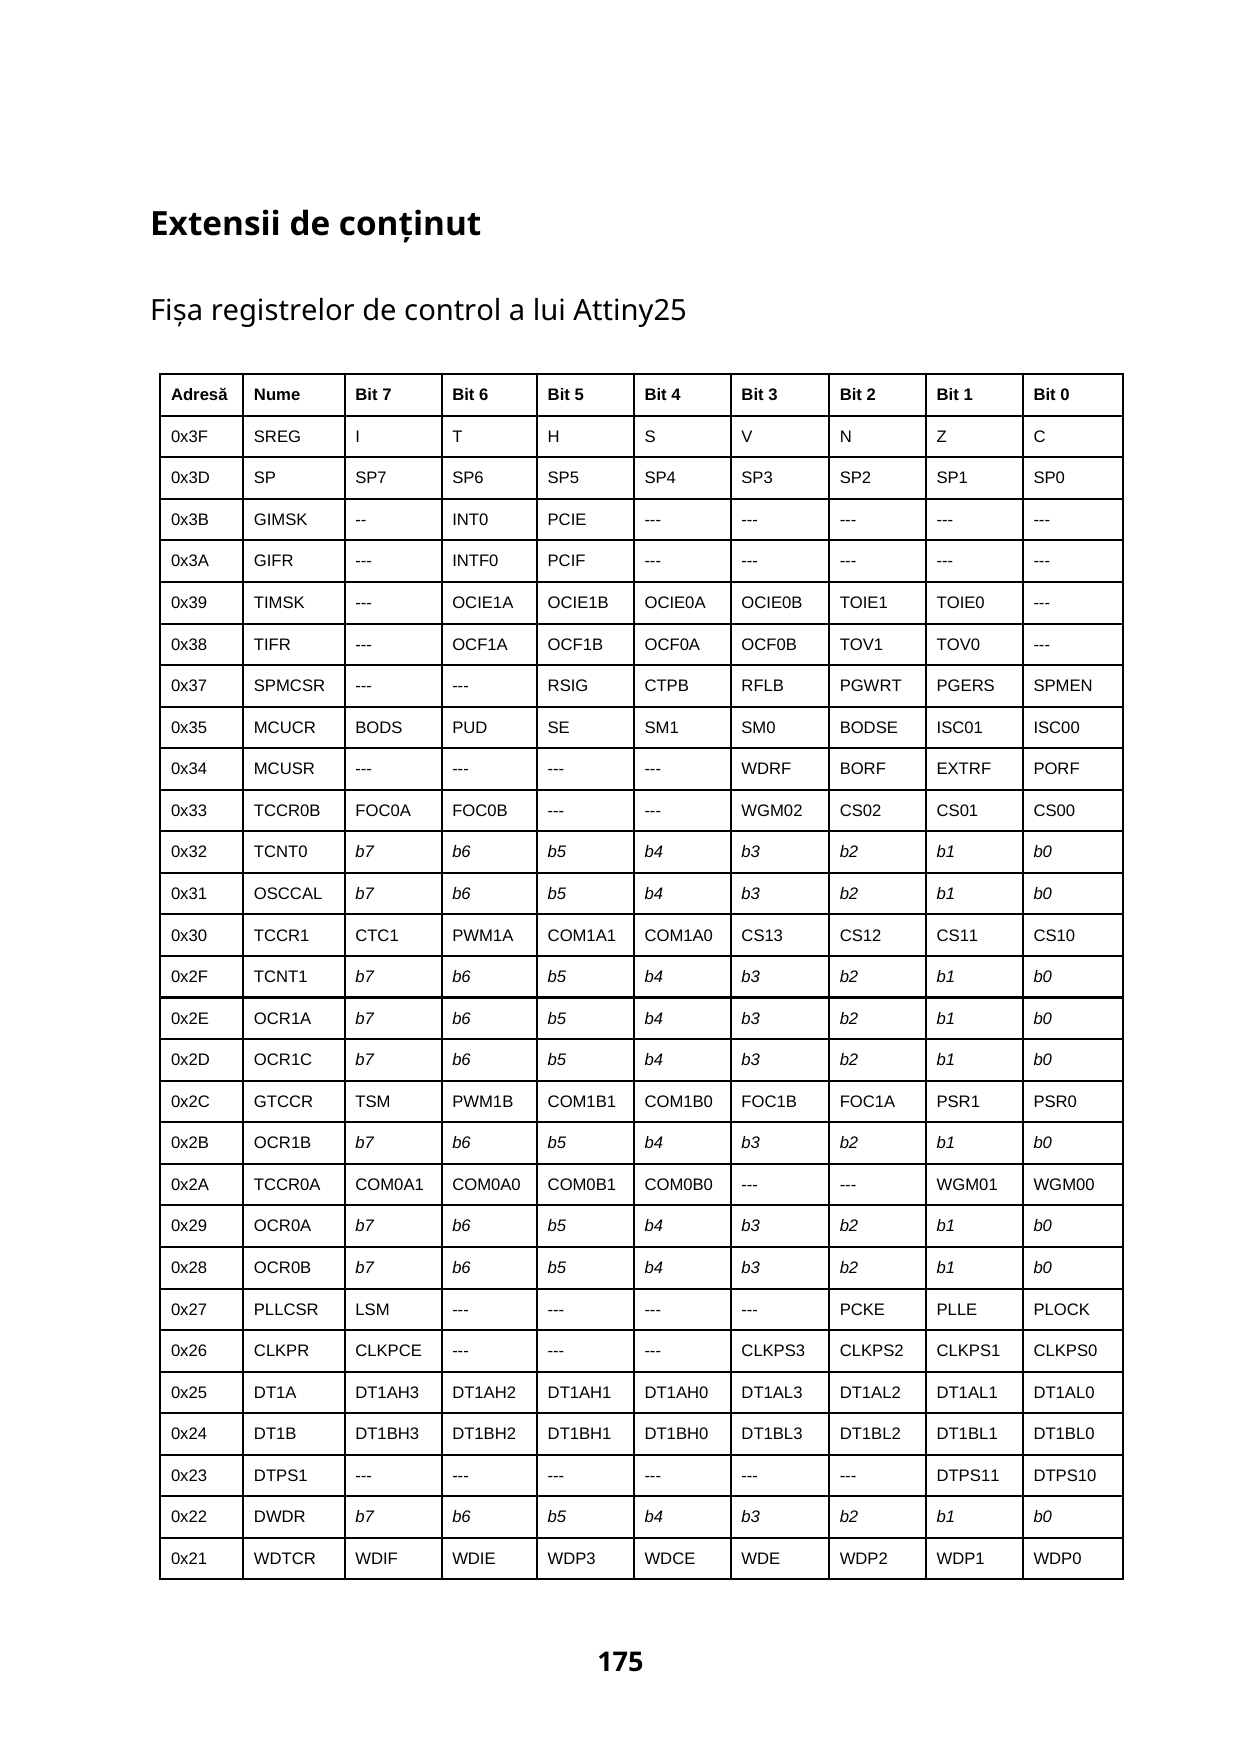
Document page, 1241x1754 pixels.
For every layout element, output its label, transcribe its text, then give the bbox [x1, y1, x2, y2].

table_cell --- [927, 500, 1022, 539]
table_cell RSIG [538, 666, 633, 706]
table_cell --- [443, 1331, 536, 1371]
table_cell b0 [1024, 1248, 1122, 1287]
table_cell --- [1024, 583, 1122, 622]
table_cell OCF0A [635, 625, 730, 664]
table_cell PORF [1024, 749, 1122, 789]
table_cell SP3 [732, 458, 828, 498]
table_cell b2 [830, 1248, 925, 1287]
table_cell CTC1 [346, 915, 441, 955]
table_cell WGM01 [927, 1165, 1022, 1204]
table_cell DT1AH0 [635, 1373, 730, 1412]
table_cell SP4 [635, 458, 730, 498]
table_cell --- [635, 749, 730, 789]
table_cell V [732, 417, 828, 456]
table_cell OCR1C [244, 1040, 344, 1079]
table_cell b1 [927, 1206, 1022, 1246]
table_cell TCNT1 [244, 957, 344, 996]
table_cell DTPS10 [1024, 1456, 1122, 1495]
table_cell --- [443, 749, 536, 789]
table_cell b0 [1024, 1040, 1122, 1079]
table_cell b6 [443, 1206, 536, 1246]
table_cell --- [346, 749, 441, 789]
table_cell 0x39 [161, 583, 242, 622]
table_cell PLLCSR [244, 1290, 344, 1329]
table_cell 0x31 [161, 874, 242, 913]
table_cell PUD [443, 708, 536, 747]
table_cell b2 [830, 1497, 925, 1537]
table_cell 0x35 [161, 708, 242, 747]
table_cell SP2 [830, 458, 925, 498]
table_cell b3 [732, 1123, 828, 1163]
table_cell b0 [1024, 957, 1122, 996]
table_cell DT1BH2 [443, 1414, 536, 1454]
table_cell b1 [927, 874, 1022, 913]
table_cell SP7 [346, 458, 441, 498]
table_cell b1 [927, 1497, 1022, 1537]
table_cell --- [346, 666, 441, 706]
table_cell --- [635, 500, 730, 539]
table_cell b1 [927, 999, 1022, 1038]
table_cell b0 [1024, 832, 1122, 872]
table_cell 0x3B [161, 500, 242, 539]
table_cell --- [443, 666, 536, 706]
table_cell PCKE [830, 1290, 925, 1329]
table_cell b2 [830, 957, 925, 996]
table_cell 0x2E [161, 999, 242, 1038]
table_cell FOC0A [346, 791, 441, 830]
table_cell DT1BL3 [732, 1414, 828, 1454]
table_cell COM0B1 [538, 1165, 633, 1204]
table_cell --- [1024, 500, 1122, 539]
table_cell 0x33 [161, 791, 242, 830]
table_cell PGWRT [830, 666, 925, 706]
table_cell --- [732, 500, 828, 539]
table_cell b2 [830, 832, 925, 872]
table_cell 0x28 [161, 1248, 242, 1287]
table_cell WDP3 [538, 1539, 633, 1578]
table_cell WGM00 [1024, 1165, 1122, 1204]
table_cell b4 [635, 1206, 730, 1246]
table_cell b6 [443, 832, 536, 872]
table_cell --- [538, 1331, 633, 1371]
table_cell b7 [346, 1123, 441, 1163]
table_cell 0x32 [161, 832, 242, 872]
table_cell b7 [346, 832, 441, 872]
table_cell b4 [635, 1248, 730, 1287]
table_cell DT1AL0 [1024, 1373, 1122, 1412]
table_cell --- [538, 1290, 633, 1329]
table_cell --- [635, 1456, 730, 1495]
table_cell --- [927, 541, 1022, 581]
table_cell --- [346, 1456, 441, 1495]
table_cell DT1AL3 [732, 1373, 828, 1412]
table_cell --- [538, 1456, 633, 1495]
table_header Bit 5 [538, 375, 633, 414]
table_cell b3 [732, 1040, 828, 1079]
table_cell DT1BL0 [1024, 1414, 1122, 1454]
table_cell --- [635, 791, 730, 830]
table_cell DTPS11 [927, 1456, 1022, 1495]
table_cell FOC1A [830, 1082, 925, 1121]
table_cell --- [830, 541, 925, 581]
table_cell FOC0B [443, 791, 536, 830]
table_cell b6 [443, 1497, 536, 1537]
table_cell OCR1B [244, 1123, 344, 1163]
table_cell COM1B1 [538, 1082, 633, 1121]
table_cell FOC1B [732, 1082, 828, 1121]
table_cell WDIE [443, 1539, 536, 1578]
table_cell SE [538, 708, 633, 747]
table_cell --- [1024, 625, 1122, 664]
table_cell DT1BH3 [346, 1414, 441, 1454]
table_cell TCCR0B [244, 791, 344, 830]
table_cell WDIF [346, 1539, 441, 1578]
table_header Nume [244, 375, 344, 414]
table_header Adresă [161, 375, 242, 414]
table_cell OCR1A [244, 999, 344, 1038]
table_cell GTCCR [244, 1082, 344, 1121]
table_cell H [538, 417, 633, 456]
table_cell b1 [927, 1040, 1022, 1079]
table_header Bit 6 [443, 375, 536, 414]
table_cell CS11 [927, 915, 1022, 955]
table_cell OCR0B [244, 1248, 344, 1287]
table_header Bit 3 [732, 375, 828, 414]
table_cell DT1A [244, 1373, 344, 1412]
table_cell --- [346, 583, 441, 622]
table_cell DT1B [244, 1414, 344, 1454]
table_cell WGM02 [732, 791, 828, 830]
table_cell TCCR1 [244, 915, 344, 955]
table_cell PWM1A [443, 915, 536, 955]
table_cell WDP0 [1024, 1539, 1122, 1578]
subtitle Extensii de conținut [150, 200, 1091, 245]
table_cell b7 [346, 1040, 441, 1079]
table_cell b1 [927, 1248, 1022, 1287]
table_cell 0x21 [161, 1539, 242, 1578]
table_cell OCIE1B [538, 583, 633, 622]
table_cell S [635, 417, 730, 456]
table_cell b7 [346, 1248, 441, 1287]
table_cell INT0 [443, 500, 536, 539]
table_cell DWDR [244, 1497, 344, 1537]
table_cell --- [635, 1331, 730, 1371]
table_cell b7 [346, 1497, 441, 1537]
table_cell PLLE [927, 1290, 1022, 1329]
table_header Bit 1 [927, 375, 1022, 414]
table_cell TCCR0A [244, 1165, 344, 1204]
table_cell b7 [346, 1206, 441, 1246]
table_cell INTF0 [443, 541, 536, 581]
table_cell b6 [443, 1123, 536, 1163]
table_cell b5 [538, 1123, 633, 1163]
table_cell RFLB [732, 666, 828, 706]
table_cell --- [732, 1290, 828, 1329]
table_cell b3 [732, 957, 828, 996]
table_cell SP1 [927, 458, 1022, 498]
table_cell SREG [244, 417, 344, 456]
table_cell CS01 [927, 791, 1022, 830]
table_cell b3 [732, 874, 828, 913]
table_cell 0x26 [161, 1331, 242, 1371]
table_cell PCIE [538, 500, 633, 539]
table_cell DT1AH1 [538, 1373, 633, 1412]
table_cell b7 [346, 874, 441, 913]
table_cell TIMSK [244, 583, 344, 622]
table_cell 0x3A [161, 541, 242, 581]
table_cell CS13 [732, 915, 828, 955]
table_cell b5 [538, 1248, 633, 1287]
table_cell CS12 [830, 915, 925, 955]
table_cell b4 [635, 1497, 730, 1537]
table_cell b4 [635, 832, 730, 872]
table_cell TIFR [244, 625, 344, 664]
table_cell OCF1B [538, 625, 633, 664]
table_cell COM1A0 [635, 915, 730, 955]
table_cell PCIF [538, 541, 633, 581]
table_cell GIMSK [244, 500, 344, 539]
table_cell b1 [927, 1123, 1022, 1163]
table_cell CLKPS1 [927, 1331, 1022, 1371]
table_cell --- [443, 1456, 536, 1495]
table_header Bit 2 [830, 375, 925, 414]
subtitle Fișa registrelor de control a lui Attiny25 [150, 290, 1091, 329]
table_cell b4 [635, 1040, 730, 1079]
table_cell OCIE1A [443, 583, 536, 622]
table_cell SM1 [635, 708, 730, 747]
table_cell COM1A1 [538, 915, 633, 955]
table_cell BODS [346, 708, 441, 747]
table_cell DTPS1 [244, 1456, 344, 1495]
table_cell --- [443, 1290, 536, 1329]
table_cell b6 [443, 957, 536, 996]
table_cell 0x24 [161, 1414, 242, 1454]
table_cell PLOCK [1024, 1290, 1122, 1329]
table_cell --- [732, 1456, 828, 1495]
table_cell b6 [443, 999, 536, 1038]
table_cell 0x3D [161, 458, 242, 498]
table_cell --- [830, 1165, 925, 1204]
table_cell OCIE0B [732, 583, 828, 622]
table_cell b2 [830, 999, 925, 1038]
table_cell b5 [538, 874, 633, 913]
table_cell SP0 [1024, 458, 1122, 498]
table_cell DT1BH0 [635, 1414, 730, 1454]
table_cell b0 [1024, 999, 1122, 1038]
table_cell 0x29 [161, 1206, 242, 1246]
table_cell --- [830, 500, 925, 539]
table_cell --- [635, 1290, 730, 1329]
table_cell WDRF [732, 749, 828, 789]
table_cell b7 [346, 957, 441, 996]
table_cell TSM [346, 1082, 441, 1121]
table_cell DT1AH3 [346, 1373, 441, 1412]
table_cell MCUSR [244, 749, 344, 789]
table_cell DT1BL1 [927, 1414, 1022, 1454]
table_cell SPMCSR [244, 666, 344, 706]
table_cell BORF [830, 749, 925, 789]
table_header Bit 4 [635, 375, 730, 414]
table_cell OSCCAL [244, 874, 344, 913]
table_cell --- [538, 791, 633, 830]
table_cell b6 [443, 874, 536, 913]
table_cell --- [346, 625, 441, 664]
table_cell 0x2C [161, 1082, 242, 1121]
table_cell DT1AL2 [830, 1373, 925, 1412]
table_cell ISC00 [1024, 708, 1122, 747]
table_cell OCIE0A [635, 583, 730, 622]
table_cell b6 [443, 1248, 536, 1287]
table_cell --- [1024, 541, 1122, 581]
table_cell 0x22 [161, 1497, 242, 1537]
table_cell 0x3F [161, 417, 242, 456]
table_cell EXTRF [927, 749, 1022, 789]
table_cell CLKPS3 [732, 1331, 828, 1371]
table_cell b5 [538, 1206, 633, 1246]
table_cell b6 [443, 1040, 536, 1079]
table_cell b3 [732, 1248, 828, 1287]
table_cell TOV1 [830, 625, 925, 664]
table_header Bit 0 [1024, 375, 1122, 414]
table_cell SP [244, 458, 344, 498]
table_cell b4 [635, 957, 730, 996]
table_cell WDP1 [927, 1539, 1022, 1578]
table_cell 0x38 [161, 625, 242, 664]
table_cell COM1B0 [635, 1082, 730, 1121]
table_cell b1 [927, 957, 1022, 996]
table_cell 0x25 [161, 1373, 242, 1412]
table_cell --- [732, 1165, 828, 1204]
table_cell CLKPCE [346, 1331, 441, 1371]
table_cell CS02 [830, 791, 925, 830]
table_cell N [830, 417, 925, 456]
table_cell 0x2A [161, 1165, 242, 1204]
table_cell b2 [830, 874, 925, 913]
table_cell COM0A0 [443, 1165, 536, 1204]
table_cell b4 [635, 999, 730, 1038]
table_cell b0 [1024, 874, 1122, 913]
table_cell DT1AH2 [443, 1373, 536, 1412]
table_cell CS10 [1024, 915, 1122, 955]
table_cell WDCE [635, 1539, 730, 1578]
table_cell --- [635, 541, 730, 581]
table_cell SPMEN [1024, 666, 1122, 706]
table_cell b0 [1024, 1206, 1122, 1246]
table_cell b5 [538, 999, 633, 1038]
table_cell DT1BH1 [538, 1414, 633, 1454]
table_cell CS00 [1024, 791, 1122, 830]
table_cell 0x2F [161, 957, 242, 996]
table_cell OCR0A [244, 1206, 344, 1246]
table_cell COM0B0 [635, 1165, 730, 1204]
table_cell b5 [538, 832, 633, 872]
table_cell CLKPS0 [1024, 1331, 1122, 1371]
table_cell -- [346, 500, 441, 539]
table_cell TOIE0 [927, 583, 1022, 622]
table_cell WDP2 [830, 1539, 925, 1578]
table_cell b0 [1024, 1123, 1122, 1163]
table_cell b3 [732, 999, 828, 1038]
table_cell TCNT0 [244, 832, 344, 872]
table_cell CTPB [635, 666, 730, 706]
table_cell TOIE1 [830, 583, 925, 622]
table_cell ISC01 [927, 708, 1022, 747]
table_cell PSR1 [927, 1082, 1022, 1121]
table_cell b7 [346, 999, 441, 1038]
table_cell 0x30 [161, 915, 242, 955]
table_cell b3 [732, 1497, 828, 1537]
table_cell Z [927, 417, 1022, 456]
table_cell TOV0 [927, 625, 1022, 664]
table_cell WDE [732, 1539, 828, 1578]
table_cell b4 [635, 874, 730, 913]
table_cell --- [732, 541, 828, 581]
table_cell PWM1B [443, 1082, 536, 1121]
table_cell T [443, 417, 536, 456]
table_cell b1 [927, 832, 1022, 872]
table_cell b5 [538, 1040, 633, 1079]
table_cell CLKPR [244, 1331, 344, 1371]
table_cell SP5 [538, 458, 633, 498]
table_cell GIFR [244, 541, 344, 581]
table_cell WDTCR [244, 1539, 344, 1578]
table_cell PGERS [927, 666, 1022, 706]
table_cell OCF0B [732, 625, 828, 664]
table_cell b2 [830, 1206, 925, 1246]
table_cell OCF1A [443, 625, 536, 664]
table_cell PSR0 [1024, 1082, 1122, 1121]
table_cell C [1024, 417, 1122, 456]
table_cell b0 [1024, 1497, 1122, 1537]
table_cell b5 [538, 957, 633, 996]
table_cell SM0 [732, 708, 828, 747]
table_cell DT1BL2 [830, 1414, 925, 1454]
table_cell SP6 [443, 458, 536, 498]
table_cell b5 [538, 1497, 633, 1537]
table_cell 0x34 [161, 749, 242, 789]
table_cell 0x2D [161, 1040, 242, 1079]
table_cell MCUCR [244, 708, 344, 747]
table_cell COM0A1 [346, 1165, 441, 1204]
table_cell b3 [732, 1206, 828, 1246]
table_cell LSM [346, 1290, 441, 1329]
table_cell --- [346, 541, 441, 581]
table_cell 0x23 [161, 1456, 242, 1495]
table_cell b2 [830, 1040, 925, 1079]
table_cell --- [538, 749, 633, 789]
table_cell I [346, 417, 441, 456]
table_cell --- [830, 1456, 925, 1495]
table_cell 0x27 [161, 1290, 242, 1329]
table_cell b2 [830, 1123, 925, 1163]
table_cell b4 [635, 1123, 730, 1163]
table_cell BODSE [830, 708, 925, 747]
table_cell 0x37 [161, 666, 242, 706]
table_cell CLKPS2 [830, 1331, 925, 1371]
table_cell 0x2B [161, 1123, 242, 1163]
table_cell b3 [732, 832, 828, 872]
table_cell DT1AL1 [927, 1373, 1022, 1412]
table_header Bit 7 [346, 375, 441, 414]
